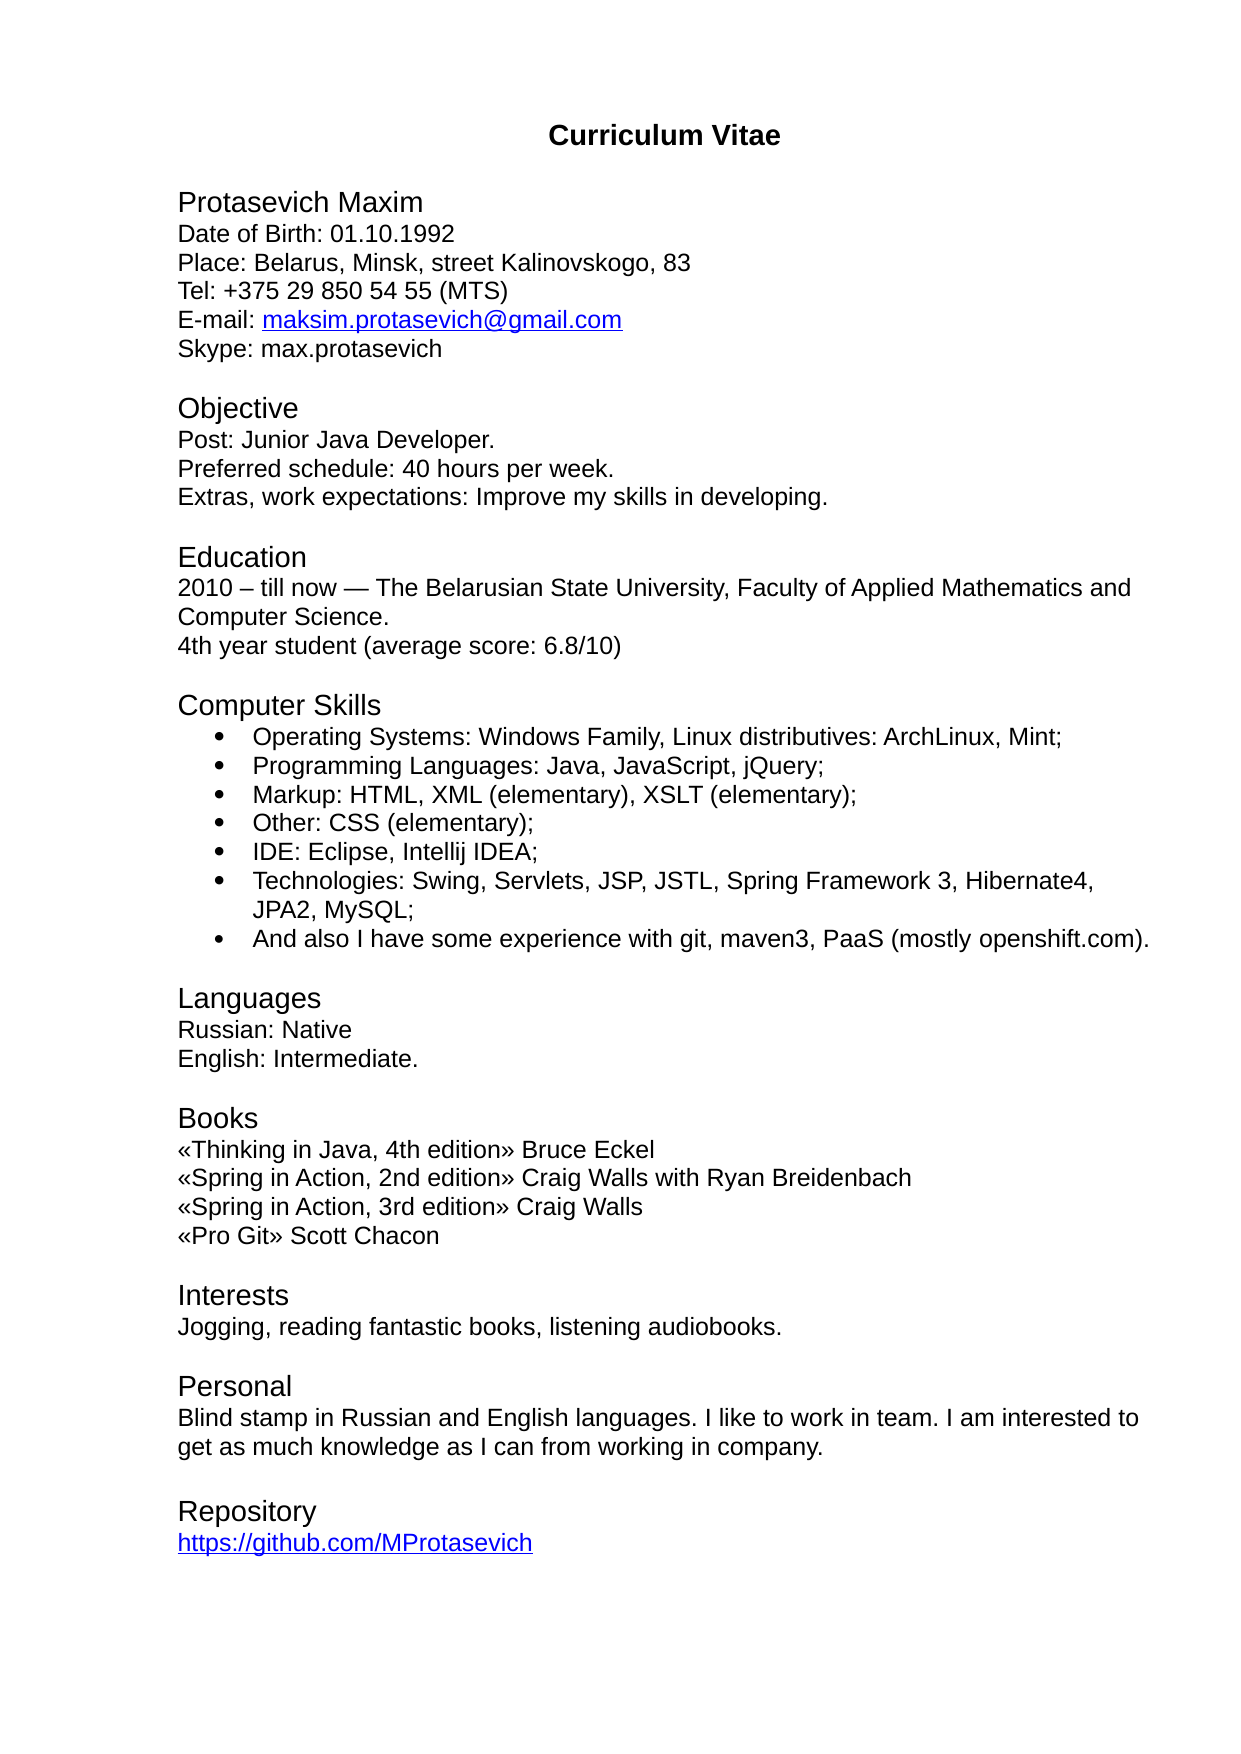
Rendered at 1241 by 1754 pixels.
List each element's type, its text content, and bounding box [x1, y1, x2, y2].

text «Spring in Action, 2nd edition» Craig Walls with Ryan Breidenbach [177, 1163, 1152, 1192]
list Markup: HTML, XML (elementary), XSLT (elementary); [215, 779, 1152, 808]
text «Pro Git» Scott Chacon [177, 1221, 1152, 1249]
text Repository [177, 1494, 1152, 1527]
list Operating Systems: Windows Family, Linux distributives: ArchLinux, Mint; [215, 722, 1152, 751]
text Books [177, 1101, 1152, 1134]
text E-mail: maksim.protasevich@gmail.com [177, 305, 1152, 334]
text Tel: +375 29 850 54 55 (MTS) [177, 276, 1152, 305]
text Protasevich Maxim [177, 185, 1152, 219]
list And also I have some experience with git, maven3, PaaS (mostly openshift.com). [215, 924, 1152, 952]
list Programming Languages: Java, JavaScript, jQuery; [215, 751, 1152, 779]
text «Thinking in Java, 4th edition» Bruce Eckel [177, 1134, 1152, 1163]
text Russian: Native [177, 1015, 1152, 1043]
text Post: Junior Java Developer. [177, 425, 1152, 453]
text Date of Birth: 01.10.1992 [177, 219, 1152, 247]
text Skype: max.protasevich [177, 334, 1152, 362]
text Blind stamp in Russian and English languages. I like to work in team. I am interested to get as much knowledge as I can from working in company. [177, 1403, 1152, 1460]
text Personal [177, 1369, 1152, 1403]
text 2010 – till now — The Belarusian State University, Faculty of Applied Mathematics and Computer Science. [177, 573, 1152, 631]
text Education [177, 540, 1152, 573]
text Computer Skills [177, 688, 1152, 722]
text Curriculum Vitae [177, 118, 1152, 152]
list Technologies: Swing, Servlets, JSP, JSTL, Spring Framework 3, Hibernate4, JPA2, MySQL; [215, 866, 1152, 924]
text Languages [177, 981, 1152, 1015]
list Other: CSS (elementary); [215, 808, 1152, 837]
text Objective [177, 391, 1152, 425]
text Preferred schedule: 40 hours per week. [177, 453, 1152, 482]
text https://github.com/MProtasevich [177, 1527, 1152, 1556]
text Interests [177, 1278, 1152, 1312]
text 4th year student (average score: 6.8/10) [177, 631, 1152, 659]
text Place: Belarus, Minsk, street Kalinovskogo, 83 [177, 247, 1152, 276]
list IDE: Eclipse, Intellij IDEA; [215, 837, 1152, 866]
text English: Intermediate. [177, 1043, 1152, 1072]
text Jogging, reading fantastic books, listening audiobooks. [177, 1312, 1152, 1341]
text Extras, work expectations: Improve my skills in developing. [177, 482, 1152, 511]
text «Spring in Action, 3rd edition» Craig Walls [177, 1192, 1152, 1221]
